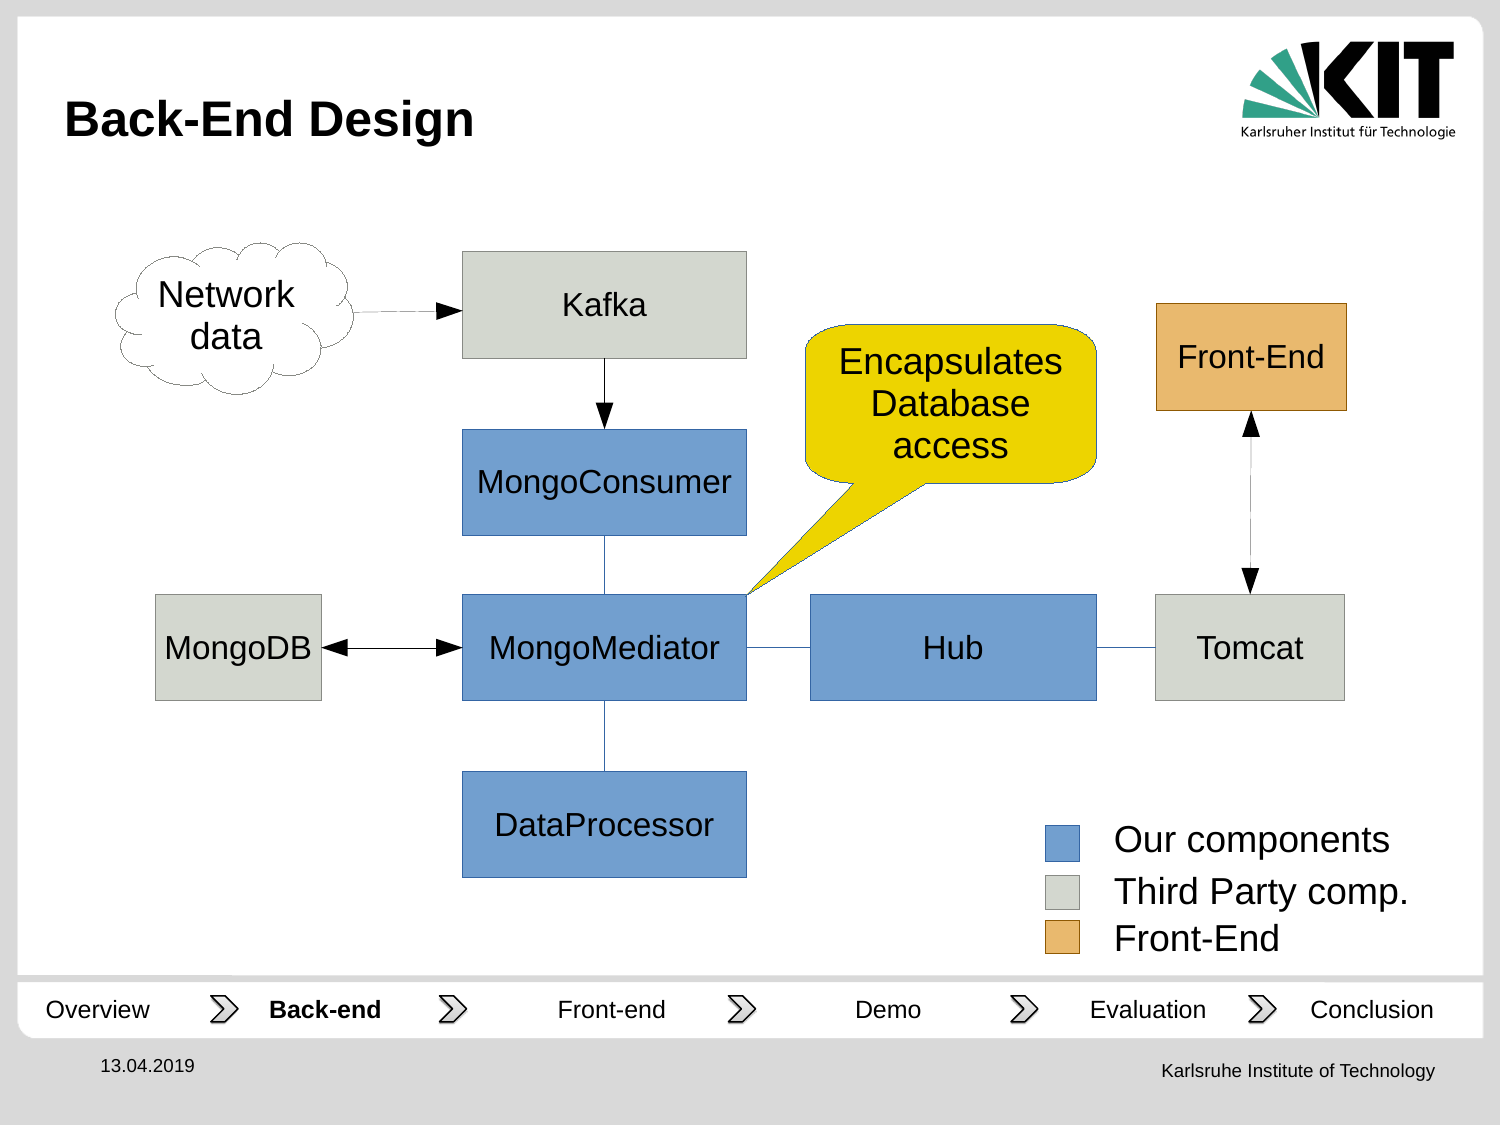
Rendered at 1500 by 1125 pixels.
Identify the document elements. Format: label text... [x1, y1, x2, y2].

text_box [1010, 995, 1038, 1022]
text_box MongoMediator [462, 594, 747, 701]
text_box MongoDB [155, 594, 322, 701]
text_box Network data [115, 242, 354, 395]
text_box [210, 995, 238, 1022]
text_box Our components [1099, 810, 1406, 863]
text_box Front-end [542, 986, 682, 1031]
text_box [439, 995, 467, 1022]
text_box [728, 995, 756, 1022]
text_box [1045, 825, 1080, 862]
text_box Overview [30, 986, 194, 1031]
text_box Third Party comp. [1099, 863, 1425, 920]
text_box Kafka [462, 251, 747, 359]
title Back-End Design [64, 54, 1198, 147]
text_box Front-End [1156, 303, 1347, 411]
text_box DataProcessor [462, 771, 747, 878]
text_box Conclusion [1295, 986, 1500, 1031]
text_box Hub [810, 594, 1097, 701]
text_box [1045, 875, 1080, 910]
text_box Tomcat [1155, 594, 1345, 701]
text_box 13.04.2019 [100, 1053, 272, 1113]
text_box [1045, 920, 1080, 954]
picture [0, 0, 1500, 1125]
text_box Evaluation [1075, 986, 1222, 1031]
text_box Encapsulates Database access [745, 324, 1097, 597]
text_box Demo [840, 986, 937, 1031]
text_box [1248, 995, 1277, 1022]
text_box Back-end [254, 986, 418, 1031]
text_box Front-End [1099, 910, 1296, 967]
text_box MongoConsumer [462, 429, 747, 536]
